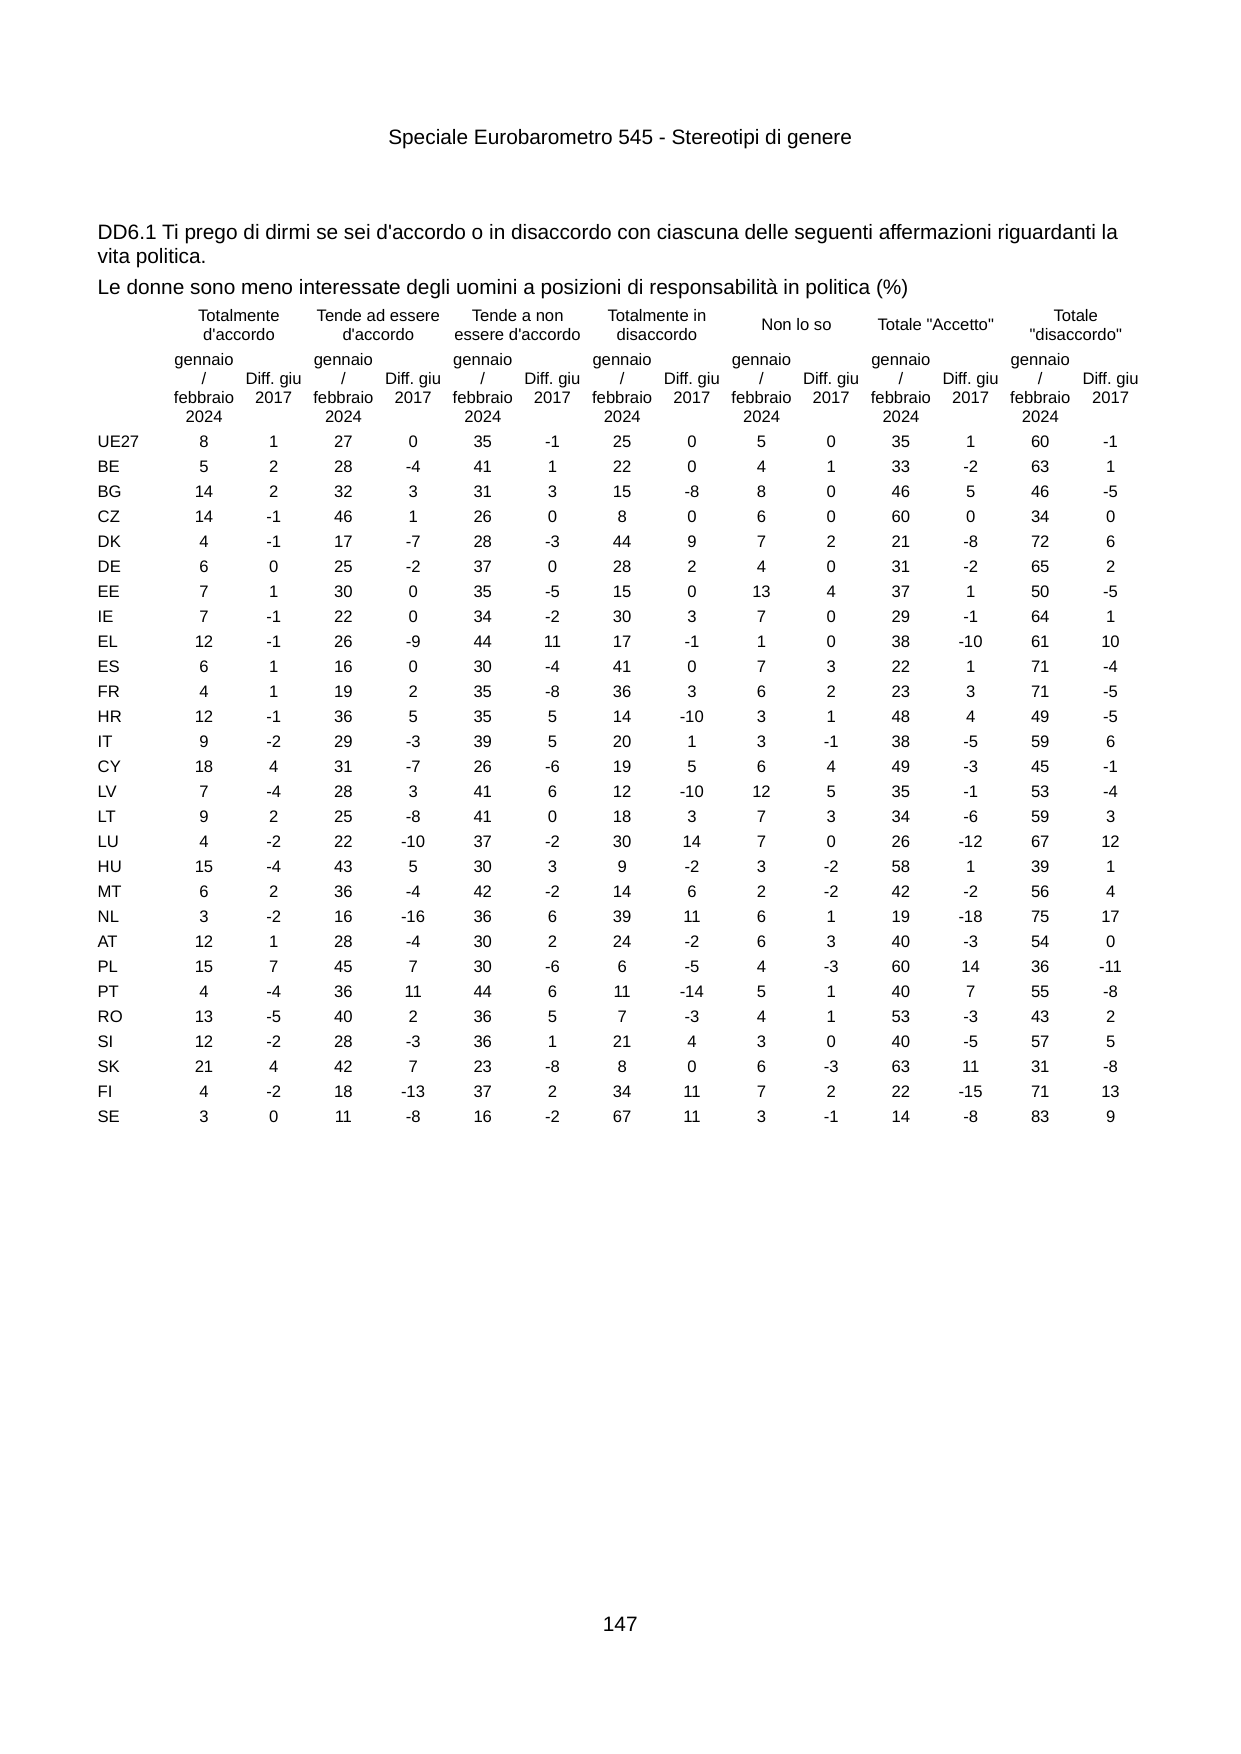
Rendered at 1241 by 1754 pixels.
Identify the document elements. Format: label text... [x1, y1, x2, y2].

table_cell 6 [726, 504, 796, 529]
table_cell 31 [866, 554, 936, 579]
table_cell 2 [239, 479, 308, 504]
table_cell 22 [308, 604, 378, 629]
table_cell 55 [1005, 979, 1075, 1004]
table_cell 41 [448, 454, 517, 479]
table_cell Le donne sono meno interessate degli uomini a posizioni di responsabilità in politica (%) [95, 270, 1146, 303]
table_cell -8 [936, 1104, 1005, 1129]
table_cell 12 [1075, 829, 1146, 854]
table_cell 42 [308, 1054, 378, 1079]
table_cell 0 [657, 654, 726, 679]
table_cell -6 [518, 754, 587, 779]
table_cell 7 [169, 779, 239, 804]
table_cell 2 [1075, 554, 1146, 579]
table_cell 26 [448, 504, 517, 529]
table_cell FR [95, 679, 169, 704]
table_cell 46 [308, 504, 378, 529]
table_cell RO [95, 1004, 169, 1029]
table_cell 36 [308, 979, 378, 1004]
table_cell 2 [726, 879, 796, 904]
table_cell -2 [239, 1079, 308, 1104]
table_cell 2 [657, 554, 726, 579]
table_cell 26 [308, 629, 378, 654]
table_cell 3 [518, 479, 587, 504]
table_cell 0 [796, 429, 866, 454]
table_cell 4 [796, 579, 866, 604]
table_cell 41 [587, 654, 657, 679]
table_cell 4 [169, 829, 239, 854]
table_cell 12 [169, 629, 239, 654]
table_cell LU [95, 829, 169, 854]
table_cell 5 [726, 429, 796, 454]
table_cell 4 [169, 529, 239, 554]
table_cell 3 [518, 854, 587, 879]
table_cell -8 [657, 479, 726, 504]
table_cell 31 [308, 754, 378, 779]
table_cell LT [95, 804, 169, 829]
table_cell 31 [448, 479, 517, 504]
table_cell 0 [657, 454, 726, 479]
table_cell 3 [796, 929, 866, 954]
table_cell 21 [169, 1054, 239, 1079]
table_cell gennaio/febbraio 2024 [1005, 347, 1075, 429]
table_cell 18 [169, 754, 239, 779]
table_cell 5 [378, 854, 448, 879]
table_cell 3 [657, 679, 726, 704]
table_cell 60 [866, 504, 936, 529]
table_cell 37 [448, 554, 517, 579]
table_cell 6 [1075, 529, 1146, 554]
table_cell -1 [239, 504, 308, 529]
table_cell 3 [796, 804, 866, 829]
table_cell 5 [518, 704, 587, 729]
table_cell 1 [239, 929, 308, 954]
table_cell 4 [169, 979, 239, 1004]
table_cell 36 [448, 1029, 517, 1054]
table_cell 2 [796, 529, 866, 554]
table_cell 17 [308, 529, 378, 554]
table_cell 3 [726, 854, 796, 879]
table_cell 4 [726, 554, 796, 579]
table_cell 8 [587, 1054, 657, 1079]
table_cell -1 [936, 779, 1005, 804]
table_cell 37 [448, 1079, 517, 1104]
table_cell [95, 347, 169, 429]
table_cell 1 [796, 1004, 866, 1029]
table_cell -5 [1075, 704, 1146, 729]
table_cell 71 [1005, 1079, 1075, 1104]
table_cell 7 [587, 1004, 657, 1029]
table_cell 40 [866, 929, 936, 954]
table_cell -2 [239, 729, 308, 754]
table_cell 2 [239, 454, 308, 479]
table_cell -5 [936, 1029, 1005, 1054]
table_cell 59 [1005, 729, 1075, 754]
table_cell 4 [169, 1079, 239, 1104]
table_cell 6 [518, 779, 587, 804]
table_cell gennaio/febbraio 2024 [726, 347, 796, 429]
table_cell 7 [936, 979, 1005, 1004]
table_cell 6 [518, 979, 587, 1004]
table_cell 19 [866, 904, 936, 929]
table_cell -9 [378, 629, 448, 654]
table_cell -1 [518, 429, 587, 454]
table_cell -1 [239, 529, 308, 554]
table_cell 28 [587, 554, 657, 579]
table_cell BG [95, 479, 169, 504]
table_cell 2 [239, 804, 308, 829]
table_cell EE [95, 579, 169, 604]
table_cell 14 [587, 704, 657, 729]
table_cell 5 [518, 729, 587, 754]
table_cell [95, 303, 169, 347]
table_cell 22 [587, 454, 657, 479]
table_cell 6 [726, 929, 796, 954]
table_cell 3 [378, 779, 448, 804]
table_cell 60 [866, 954, 936, 979]
table_cell 31 [1005, 1054, 1075, 1079]
table_cell Non lo so [726, 303, 866, 347]
table_cell 7 [378, 954, 448, 979]
table_cell 5 [1075, 1029, 1146, 1054]
table_cell 7 [726, 1079, 796, 1104]
table_cell 11 [657, 904, 726, 929]
table_cell 3 [726, 704, 796, 729]
table_cell 34 [866, 804, 936, 829]
table_cell 40 [308, 1004, 378, 1029]
table_cell -1 [657, 629, 726, 654]
table_cell 67 [1005, 829, 1075, 854]
table_cell 11 [657, 1104, 726, 1129]
table_cell 83 [1005, 1104, 1075, 1129]
table_cell Diff. giu 2017 [518, 347, 587, 429]
table_cell 9 [1075, 1104, 1146, 1129]
table_cell 16 [308, 904, 378, 929]
table_cell 14 [936, 954, 1005, 979]
table_cell 64 [1005, 604, 1075, 629]
table_cell 15 [587, 579, 657, 604]
table_cell 1 [726, 629, 796, 654]
table_cell 2 [796, 679, 866, 704]
table_cell 36 [308, 879, 378, 904]
table_cell 11 [308, 1104, 378, 1129]
table_cell -3 [936, 1004, 1005, 1029]
table_cell 11 [587, 979, 657, 1004]
table_cell -10 [936, 629, 1005, 654]
table_cell -6 [518, 954, 587, 979]
table_cell 30 [448, 954, 517, 979]
table_cell -7 [378, 529, 448, 554]
table_cell DE [95, 554, 169, 579]
table_cell 36 [448, 1004, 517, 1029]
table_cell 3 [1075, 804, 1146, 829]
table_cell SE [95, 1104, 169, 1129]
table_cell -5 [1075, 479, 1146, 504]
table_cell 58 [866, 854, 936, 879]
table_cell 39 [1005, 854, 1075, 879]
table_cell 1 [936, 654, 1005, 679]
table_cell 46 [1005, 479, 1075, 504]
table_cell 36 [448, 904, 517, 929]
table_cell 33 [866, 454, 936, 479]
table_cell 2 [1075, 1004, 1146, 1029]
table_cell 7 [239, 954, 308, 979]
table_cell -5 [1075, 679, 1146, 704]
table_cell -2 [518, 1104, 587, 1129]
table_cell 42 [866, 879, 936, 904]
table_cell 0 [239, 554, 308, 579]
table_cell -8 [378, 1104, 448, 1129]
table_cell 14 [866, 1104, 936, 1129]
table_cell 1 [1075, 604, 1146, 629]
table_cell 3 [169, 904, 239, 929]
table_cell CZ [95, 504, 169, 529]
table_cell -12 [936, 829, 1005, 854]
table_cell 49 [1005, 704, 1075, 729]
table_cell gennaio/febbraio 2024 [448, 347, 517, 429]
table_cell 0 [796, 479, 866, 504]
table_cell 1 [1075, 454, 1146, 479]
table_cell BE [95, 454, 169, 479]
table_cell -14 [657, 979, 726, 1004]
table_cell 34 [587, 1079, 657, 1104]
table_cell 20 [587, 729, 657, 754]
table_cell 3 [726, 729, 796, 754]
table_cell 49 [866, 754, 936, 779]
table_cell 21 [866, 529, 936, 554]
table_cell -8 [1075, 1054, 1146, 1079]
table_cell 44 [587, 529, 657, 554]
table_cell -8 [1075, 979, 1146, 1004]
table_cell 9 [657, 529, 726, 554]
table_cell 1 [796, 454, 866, 479]
table_cell 4 [936, 704, 1005, 729]
table_cell 37 [866, 579, 936, 604]
table_cell -8 [378, 804, 448, 829]
table_cell 1 [239, 654, 308, 679]
table_cell 0 [796, 504, 866, 529]
table_cell 11 [936, 1054, 1005, 1079]
table_cell -4 [378, 879, 448, 904]
table_cell 10 [1075, 629, 1146, 654]
table_cell gennaio/febbraio 2024 [587, 347, 657, 429]
table_cell 9 [169, 804, 239, 829]
table_cell 3 [378, 479, 448, 504]
table_cell IE [95, 604, 169, 629]
table_cell 4 [239, 1054, 308, 1079]
table_cell Totale "disaccordo" [1005, 303, 1146, 347]
table_cell 4 [726, 454, 796, 479]
table_cell -2 [657, 854, 726, 879]
table_cell 18 [308, 1079, 378, 1104]
table_cell -4 [239, 779, 308, 804]
table_cell 0 [796, 1029, 866, 1054]
table_cell 13 [726, 579, 796, 604]
table_cell 30 [587, 829, 657, 854]
table_cell 11 [518, 629, 587, 654]
table_cell -3 [378, 729, 448, 754]
table_cell 16 [448, 1104, 517, 1129]
table_cell 39 [587, 904, 657, 929]
table_cell 13 [169, 1004, 239, 1029]
table_cell 1 [518, 1029, 587, 1054]
table_cell -4 [378, 929, 448, 954]
table_cell 1 [378, 504, 448, 529]
table_cell -5 [518, 579, 587, 604]
table_cell MT [95, 879, 169, 904]
table_cell 0 [378, 579, 448, 604]
table_cell 3 [657, 804, 726, 829]
table_cell gennaio/febbraio 2024 [169, 347, 239, 429]
table_cell -1 [239, 604, 308, 629]
table_cell 6 [518, 904, 587, 929]
table_cell 22 [866, 654, 936, 679]
table_cell 25 [587, 429, 657, 454]
table_cell -5 [657, 954, 726, 979]
table_cell Totalmente d'accordo [169, 303, 308, 347]
table_cell 1 [796, 979, 866, 1004]
table_cell 16 [308, 654, 378, 679]
table_cell 40 [866, 1029, 936, 1054]
table_cell 6 [726, 679, 796, 704]
table_cell 7 [726, 529, 796, 554]
table_cell 0 [378, 654, 448, 679]
table_cell -7 [378, 754, 448, 779]
table_cell 0 [1075, 504, 1146, 529]
table_cell 15 [587, 479, 657, 504]
table_cell -10 [657, 779, 726, 804]
table_cell EL [95, 629, 169, 654]
table_cell 40 [866, 979, 936, 1004]
table_cell 30 [448, 929, 517, 954]
table_cell UE27 [95, 429, 169, 454]
table_cell 14 [587, 879, 657, 904]
table_cell -4 [518, 654, 587, 679]
table_cell -1 [1075, 754, 1146, 779]
table_cell 63 [1005, 454, 1075, 479]
table_cell -2 [796, 879, 866, 904]
table_cell -3 [796, 954, 866, 979]
table_cell 29 [308, 729, 378, 754]
table_cell 4 [726, 954, 796, 979]
table_cell -1 [796, 1104, 866, 1129]
table_cell Diff. giu 2017 [796, 347, 866, 429]
table_cell 7 [726, 604, 796, 629]
table_cell 28 [308, 1029, 378, 1054]
table_cell 37 [448, 829, 517, 854]
table_cell Totalmente in disaccordo [587, 303, 726, 347]
table_cell 6 [1075, 729, 1146, 754]
table_cell 23 [866, 679, 936, 704]
table_cell 7 [169, 604, 239, 629]
table_cell 0 [518, 504, 587, 529]
table_cell 56 [1005, 879, 1075, 904]
table_cell 0 [378, 604, 448, 629]
table_cell 0 [239, 1104, 308, 1129]
table_cell -2 [796, 854, 866, 879]
table_cell 29 [866, 604, 936, 629]
table_cell 39 [448, 729, 517, 754]
table_cell -4 [239, 979, 308, 1004]
table_cell 11 [657, 1079, 726, 1104]
table_cell 1 [796, 904, 866, 929]
table_cell 30 [587, 604, 657, 629]
table_cell 1 [657, 729, 726, 754]
table_cell 14 [169, 504, 239, 529]
table_cell 8 [587, 504, 657, 529]
table_cell 41 [448, 804, 517, 829]
table_cell 36 [587, 679, 657, 704]
table_cell 41 [448, 779, 517, 804]
table_cell LV [95, 779, 169, 804]
table_cell 0 [796, 554, 866, 579]
table_cell 6 [726, 904, 796, 929]
table_cell 13 [1075, 1079, 1146, 1104]
table_cell 6 [169, 654, 239, 679]
table_cell -15 [936, 1079, 1005, 1104]
table_cell 35 [448, 679, 517, 704]
table_cell 4 [796, 754, 866, 779]
table_cell PT [95, 979, 169, 1004]
table_cell 35 [866, 429, 936, 454]
table_cell 45 [308, 954, 378, 979]
table_cell HU [95, 854, 169, 879]
table_cell 3 [936, 679, 1005, 704]
table_cell 0 [1075, 929, 1146, 954]
table_cell 3 [657, 604, 726, 629]
table_cell 3 [726, 1029, 796, 1054]
table_cell 38 [866, 629, 936, 654]
table_cell -8 [936, 529, 1005, 554]
table_cell Totale "Accetto" [866, 303, 1005, 347]
table_cell 15 [169, 954, 239, 979]
table_cell 7 [378, 1054, 448, 1079]
table_cell 26 [448, 754, 517, 779]
table_cell 0 [518, 554, 587, 579]
table_cell -2 [239, 1029, 308, 1054]
table_cell HR [95, 704, 169, 729]
table_cell -10 [657, 704, 726, 729]
table_cell 22 [866, 1079, 936, 1104]
table_cell 53 [866, 1004, 936, 1029]
table_cell 30 [448, 654, 517, 679]
table_cell -3 [796, 1054, 866, 1079]
table_cell -4 [378, 454, 448, 479]
table_cell 71 [1005, 679, 1075, 704]
table_cell 45 [1005, 754, 1075, 779]
table_cell 1 [936, 579, 1005, 604]
table_cell 35 [866, 779, 936, 804]
table_cell -3 [518, 529, 587, 554]
table_cell 43 [1005, 1004, 1075, 1029]
table_cell 0 [796, 629, 866, 654]
table_cell 9 [587, 854, 657, 879]
table_cell 24 [587, 929, 657, 954]
table_cell 36 [1005, 954, 1075, 979]
table_cell -2 [518, 879, 587, 904]
table_cell 0 [936, 504, 1005, 529]
table_cell 35 [448, 579, 517, 604]
table_cell -1 [239, 704, 308, 729]
table_cell 12 [587, 779, 657, 804]
table_cell 32 [308, 479, 378, 504]
table_cell -10 [378, 829, 448, 854]
table_cell 71 [1005, 654, 1075, 679]
table_cell -2 [936, 879, 1005, 904]
table_cell -5 [1075, 579, 1146, 604]
table_cell -1 [239, 629, 308, 654]
table_cell 5 [726, 979, 796, 1004]
table_cell 28 [448, 529, 517, 554]
table_cell Diff. giu 2017 [239, 347, 308, 429]
table_cell 9 [169, 729, 239, 754]
table_cell 19 [587, 754, 657, 779]
table_cell 6 [657, 879, 726, 904]
table_cell -3 [936, 754, 1005, 779]
table_cell 3 [169, 1104, 239, 1129]
table_cell 1 [239, 429, 308, 454]
table_cell -2 [518, 604, 587, 629]
table_cell 35 [448, 704, 517, 729]
table_cell 1 [796, 704, 866, 729]
table_cell 60 [1005, 429, 1075, 454]
table_cell 44 [448, 629, 517, 654]
table_cell -2 [239, 829, 308, 854]
table_header DD6.1 Ti prego di dirmi se sei d'accordo o in disaccordo con ciascuna delle seguenti affermazioni riguardanti la vita politica. [95, 217, 1146, 270]
table_cell 19 [308, 679, 378, 704]
table_cell ES [95, 654, 169, 679]
table_cell -11 [1075, 954, 1146, 979]
table_cell -1 [796, 729, 866, 754]
table_cell -4 [239, 854, 308, 879]
table_cell 11 [378, 979, 448, 1004]
table_cell -2 [657, 929, 726, 954]
table_cell -2 [378, 554, 448, 579]
table_cell 2 [239, 879, 308, 904]
table_cell -4 [1075, 654, 1146, 679]
table_cell 2 [378, 679, 448, 704]
table_cell 12 [169, 929, 239, 954]
table_cell Tende ad essere d'accordo [308, 303, 448, 347]
table_cell 36 [308, 704, 378, 729]
table_cell -2 [518, 829, 587, 854]
table_cell 34 [448, 604, 517, 629]
table_cell 48 [866, 704, 936, 729]
table_cell -3 [378, 1029, 448, 1054]
table_cell 4 [1075, 879, 1146, 904]
table_cell 2 [518, 929, 587, 954]
table_cell 1 [518, 454, 587, 479]
table_cell 5 [796, 779, 866, 804]
table_cell 67 [587, 1104, 657, 1129]
table_cell 2 [378, 1004, 448, 1029]
table_cell Diff. giu 2017 [657, 347, 726, 429]
table_cell 7 [726, 829, 796, 854]
table_cell 27 [308, 429, 378, 454]
table_cell 35 [448, 429, 517, 454]
table_cell 0 [657, 504, 726, 529]
table_cell 43 [308, 854, 378, 879]
table_cell -16 [378, 904, 448, 929]
table_cell 4 [657, 1029, 726, 1054]
table_cell -8 [518, 679, 587, 704]
table_cell 0 [796, 829, 866, 854]
table_cell 30 [308, 579, 378, 604]
table_cell 59 [1005, 804, 1075, 829]
table_cell 15 [169, 854, 239, 879]
table_cell 0 [657, 1054, 726, 1079]
table_cell 14 [169, 479, 239, 504]
table_cell 0 [378, 429, 448, 454]
table_cell -13 [378, 1079, 448, 1104]
table_cell -3 [657, 1004, 726, 1029]
table_cell 12 [169, 704, 239, 729]
table_cell 6 [169, 879, 239, 904]
table_cell 21 [587, 1029, 657, 1054]
table_cell 2 [518, 1079, 587, 1104]
table_cell 6 [726, 1054, 796, 1079]
table_cell 38 [866, 729, 936, 754]
table_cell FI [95, 1079, 169, 1104]
table_cell 7 [726, 804, 796, 829]
table_cell 3 [726, 1104, 796, 1129]
table_cell 75 [1005, 904, 1075, 929]
table_cell 5 [378, 704, 448, 729]
table_cell 53 [1005, 779, 1075, 804]
table_cell -1 [1075, 429, 1146, 454]
table_cell 25 [308, 804, 378, 829]
table_cell -5 [239, 1004, 308, 1029]
table_cell 0 [796, 604, 866, 629]
table_cell 0 [518, 804, 587, 829]
table_cell 3 [796, 654, 866, 679]
table_cell AT [95, 929, 169, 954]
table_cell 25 [308, 554, 378, 579]
table_cell 57 [1005, 1029, 1075, 1054]
table_cell -6 [936, 804, 1005, 829]
table_cell SK [95, 1054, 169, 1079]
table_cell 5 [657, 754, 726, 779]
table_cell 1 [936, 854, 1005, 879]
table_cell 22 [308, 829, 378, 854]
table_cell 5 [936, 479, 1005, 504]
table_cell 18 [587, 804, 657, 829]
table_cell -2 [239, 904, 308, 929]
table_cell -2 [936, 454, 1005, 479]
table_cell Diff. giu 2017 [936, 347, 1005, 429]
table_cell -4 [1075, 779, 1146, 804]
table_cell 1 [1075, 854, 1146, 879]
table_cell 65 [1005, 554, 1075, 579]
table_cell 1 [239, 679, 308, 704]
table_cell 12 [169, 1029, 239, 1054]
table_cell 30 [448, 854, 517, 879]
table_cell 72 [1005, 529, 1075, 554]
table_cell -18 [936, 904, 1005, 929]
table_cell 28 [308, 454, 378, 479]
table_cell 8 [726, 479, 796, 504]
table_cell -2 [936, 554, 1005, 579]
table_cell 54 [1005, 929, 1075, 954]
table_cell 28 [308, 779, 378, 804]
table_cell 0 [657, 579, 726, 604]
table_cell 61 [1005, 629, 1075, 654]
table_cell 6 [169, 554, 239, 579]
table_cell 0 [657, 429, 726, 454]
table_cell Diff. giu 2017 [378, 347, 448, 429]
table_cell SI [95, 1029, 169, 1054]
table_cell 42 [448, 879, 517, 904]
table_cell 17 [1075, 904, 1146, 929]
table_cell 7 [726, 654, 796, 679]
table_cell CY [95, 754, 169, 779]
table_cell 44 [448, 979, 517, 1004]
table_cell 7 [169, 579, 239, 604]
table_cell Diff. giu 2017 [1075, 347, 1146, 429]
table_cell 12 [726, 779, 796, 804]
table_cell 26 [866, 829, 936, 854]
table_cell -3 [936, 929, 1005, 954]
table_cell 4 [239, 754, 308, 779]
table_cell Tende a non essere d'accordo [448, 303, 587, 347]
table_cell 63 [866, 1054, 936, 1079]
table_cell -8 [518, 1054, 587, 1079]
table_cell gennaio/febbraio 2024 [308, 347, 378, 429]
table_cell 2 [796, 1079, 866, 1104]
table_cell 23 [448, 1054, 517, 1079]
table_cell 8 [169, 429, 239, 454]
table_cell -5 [936, 729, 1005, 754]
table_cell 1 [936, 429, 1005, 454]
table_cell 4 [169, 679, 239, 704]
table_cell DK [95, 529, 169, 554]
table_cell 1 [239, 579, 308, 604]
table_cell -1 [936, 604, 1005, 629]
table_cell 50 [1005, 579, 1075, 604]
table_cell NL [95, 904, 169, 929]
table_cell 6 [587, 954, 657, 979]
table_cell IT [95, 729, 169, 754]
table_cell 5 [169, 454, 239, 479]
table_cell 6 [726, 754, 796, 779]
table_cell 14 [657, 829, 726, 854]
table_cell 4 [726, 1004, 796, 1029]
table_cell 34 [1005, 504, 1075, 529]
table_cell gennaio/febbraio 2024 [866, 347, 936, 429]
table_cell PL [95, 954, 169, 979]
table_cell 5 [518, 1004, 587, 1029]
table_cell 17 [587, 629, 657, 654]
table_cell 28 [308, 929, 378, 954]
table_cell 46 [866, 479, 936, 504]
